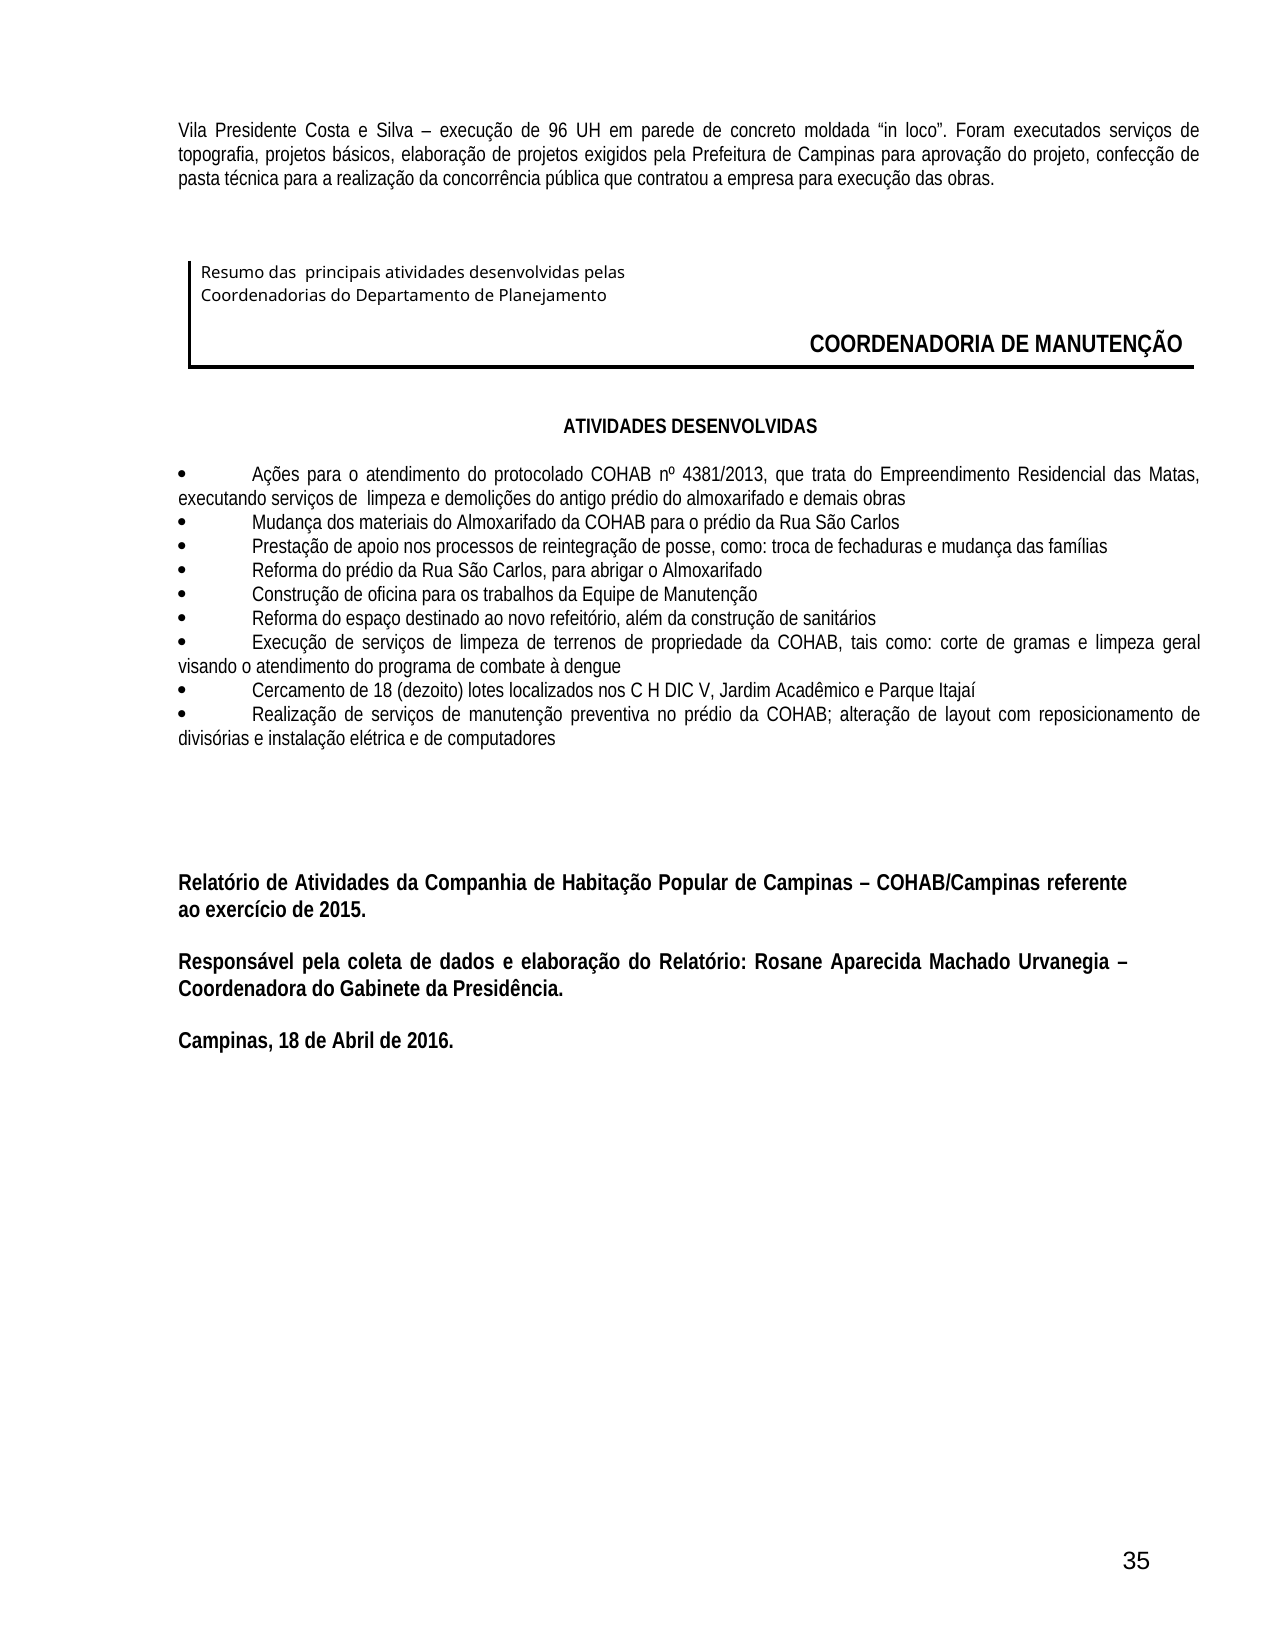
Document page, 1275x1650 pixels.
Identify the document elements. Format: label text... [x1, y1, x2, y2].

list Prestação de apoio nos processos de reintegração de posse, como: troca de fechaduras e mudança das famílias [178, 534, 1202, 558]
list Cercamento de 18 (dezoito) lotes localizados nos C H DIC V, Jardim Acadêmico e Parque Itajaí [178, 677, 1202, 701]
text Relatório de Atividades da Companhia de Habitação Popular de Campinas – COHAB/Campinas referente ao exercício de 2015. [178, 869, 1128, 922]
text Campinas, 18 de Abril de 2016. [178, 1027, 1128, 1054]
text ATIVIDADES DESENVOLVIDAS [178, 414, 1202, 438]
table_header Resumo das principais atividades desenvolvidas pelas Coordenadorias do Departamento de Planejamento COORDENADORIA DE MANUTENÇÃO [191, 261, 1194, 365]
list Reforma do espaço destinado ao novo refeitório, além da construção de sanitários [178, 606, 1202, 629]
list Construção de oficina para os trabalhos da Equipe de Manutenção [178, 582, 1202, 606]
list Ações para o atendimento do protocolado COHAB nº 4381/2013, que trata do Empreendimento Residencial das Matas, executando serviços de limpeza e demolições do antigo prédio do almoxarifado e demais obras [178, 462, 1202, 510]
text Responsável pela coleta de dados e elaboração do Relatório: Rosane Aparecida Machado Urvanegia – Coordenadora do Gabinete da Presidência. [178, 948, 1128, 1001]
text Vila Presidente Costa e Silva – execução de 96 UH em parede de concreto moldada “in loco”. Foram executados serviços de topografia, projetos básicos, elaboração de projetos exigidos pela Prefeitura de Campinas para aprovação do projeto, confecção de pasta técnica para a realização da concorrência pública que contratou a empresa para execução das obras. [178, 118, 1202, 190]
list Mudança dos materiais do Almoxarifado da COHAB para o prédio da Rua São Carlos [178, 510, 1202, 534]
list Execução de serviços de limpeza de terrenos de propriedade da COHAB, tais como: corte de gramas e limpeza geral visando o atendimento do programa de combate à dengue [178, 629, 1202, 677]
list Realização de serviços de manutenção preventiva no prédio da COHAB; alteração de layout com reposicionamento de divisórias e instalação elétrica e de computadores [178, 701, 1202, 749]
list Reforma do prédio da Rua São Carlos, para abrigar o Almoxarifado [178, 558, 1202, 582]
